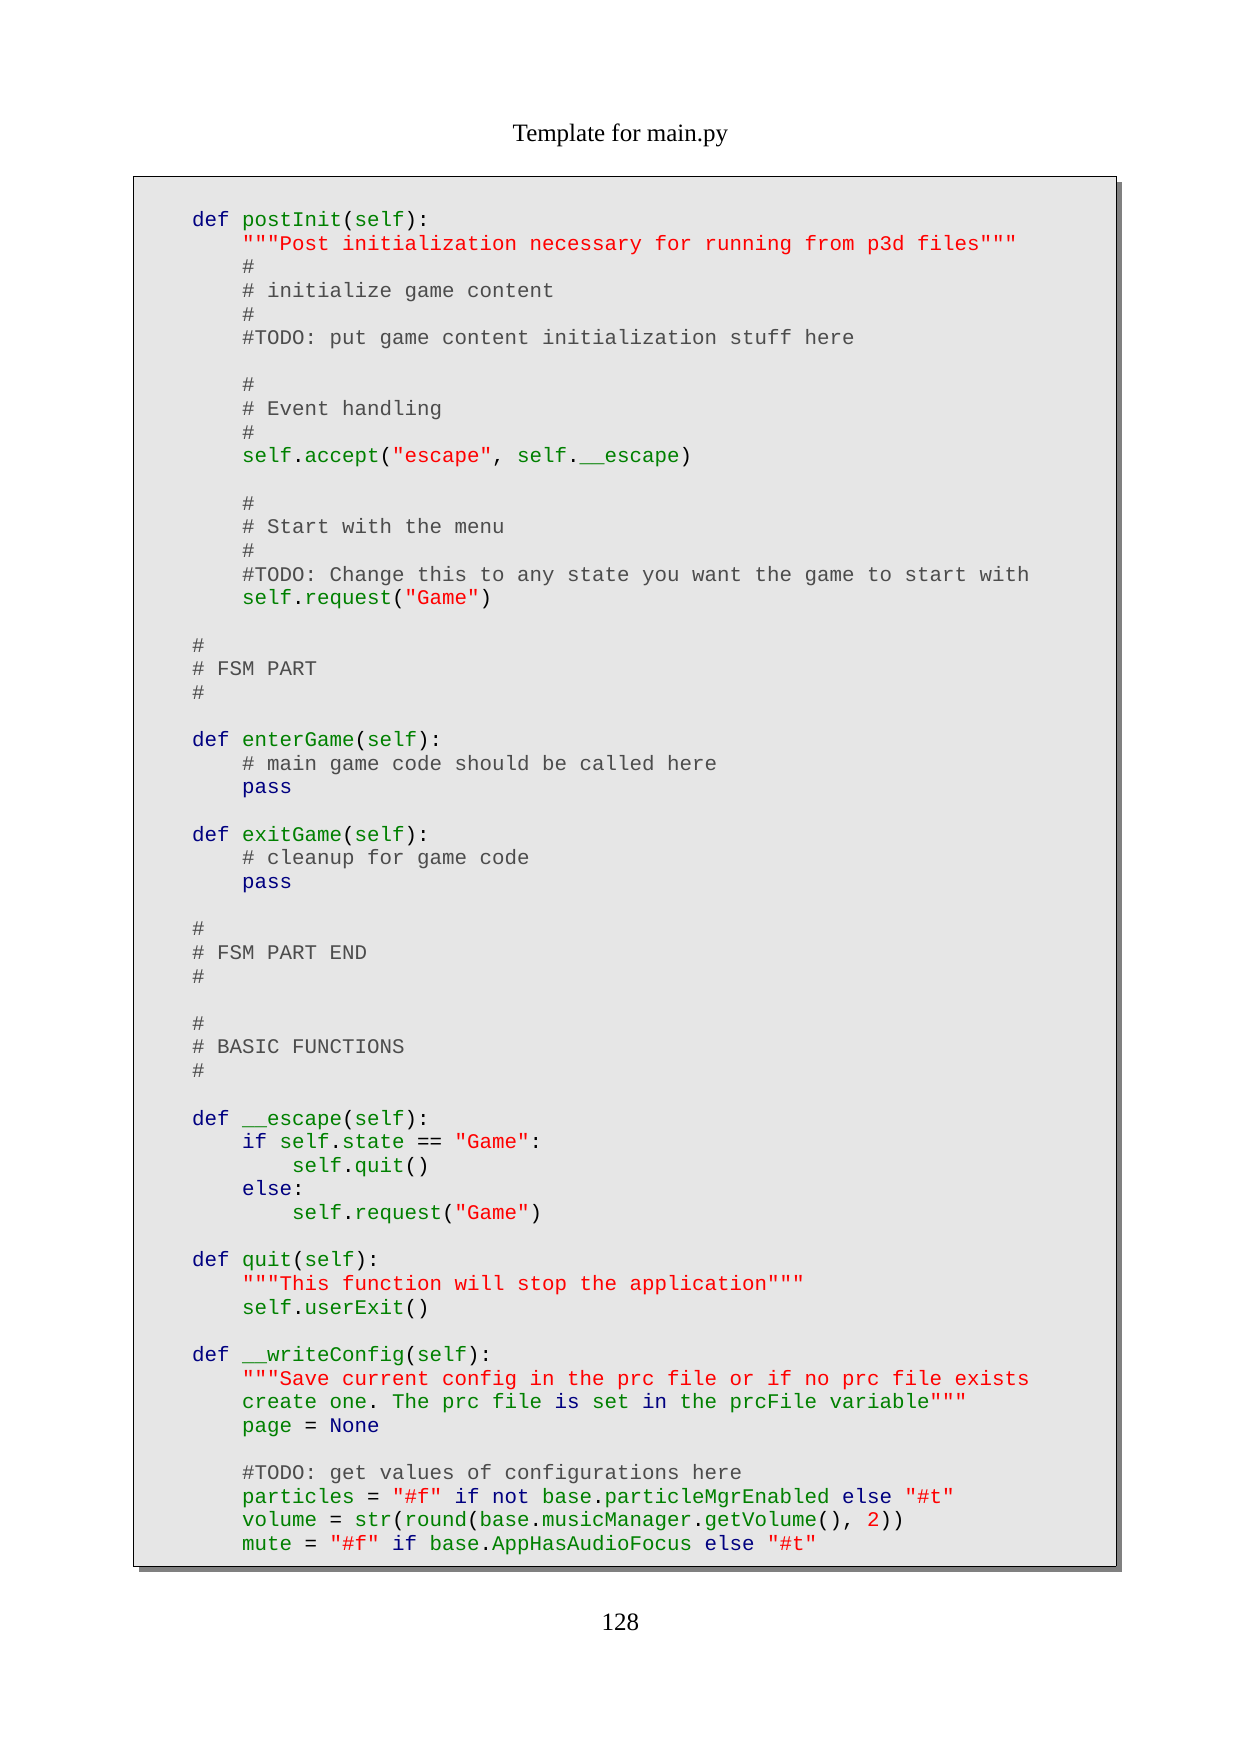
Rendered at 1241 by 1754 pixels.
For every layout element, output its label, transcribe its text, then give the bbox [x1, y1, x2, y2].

text # [134, 626, 1116, 649]
text # FSM PART END [134, 933, 1116, 957]
text """This function will stop the application""" [134, 1264, 1116, 1288]
text # Event handling [134, 389, 1116, 413]
text # BASIC FUNCTIONS [134, 1028, 1116, 1051]
text def enterGame(self): [134, 720, 1116, 744]
text # [134, 413, 1116, 436]
text def exitGame(self): [134, 815, 1116, 838]
text # [134, 1004, 1116, 1028]
text """Post initialization necessary for running from p3d files""" [134, 224, 1116, 247]
text #TODO: get values of configurations here [134, 1453, 1116, 1477]
text pass [134, 767, 1116, 791]
text """Save current config in the prc file or if no prc file exists [134, 1359, 1116, 1382]
text page = None [134, 1406, 1116, 1429]
text self.request("Game") [134, 1193, 1116, 1217]
text pass [134, 862, 1116, 886]
text # [134, 294, 1116, 318]
text # [134, 1051, 1116, 1075]
text # initialize game content [134, 271, 1116, 294]
text # [134, 957, 1116, 980]
text def __writeConfig(self): [134, 1335, 1116, 1359]
text def postInit(self): [134, 200, 1116, 224]
text mute = "#f" if base.AppHasAudioFocus else "#t" [134, 1524, 1116, 1566]
text #TODO: put game content initialization stuff here [134, 318, 1116, 342]
text if self.state == "Game": [134, 1122, 1116, 1146]
text particles = "#f" if not base.particleMgrEnabled else "#t" [134, 1477, 1116, 1501]
text else: [134, 1169, 1116, 1193]
text self.userExit() [134, 1288, 1116, 1311]
text self.quit() [134, 1146, 1116, 1169]
text # FSM PART [134, 649, 1116, 673]
text # [134, 366, 1116, 389]
text def quit(self): [134, 1240, 1116, 1264]
text #TODO: Change this to any state you want the game to start with [134, 555, 1116, 578]
text # main game code should be called here [134, 744, 1116, 767]
text # [134, 247, 1116, 271]
text # [134, 909, 1116, 933]
text # [134, 484, 1116, 507]
text self.accept("escape", self.__escape) [134, 436, 1116, 460]
text self.request("Game") [134, 578, 1116, 602]
text def __escape(self): [134, 1098, 1116, 1122]
text create one. The prc file is set in the prcFile variable""" [134, 1382, 1116, 1406]
text # cleanup for game code [134, 838, 1116, 862]
text # [134, 673, 1116, 697]
text # Start with the menu [134, 507, 1116, 531]
text volume = str(round(base.musicManager.getVolume(), 2)) [134, 1501, 1116, 1524]
text # [134, 531, 1116, 555]
